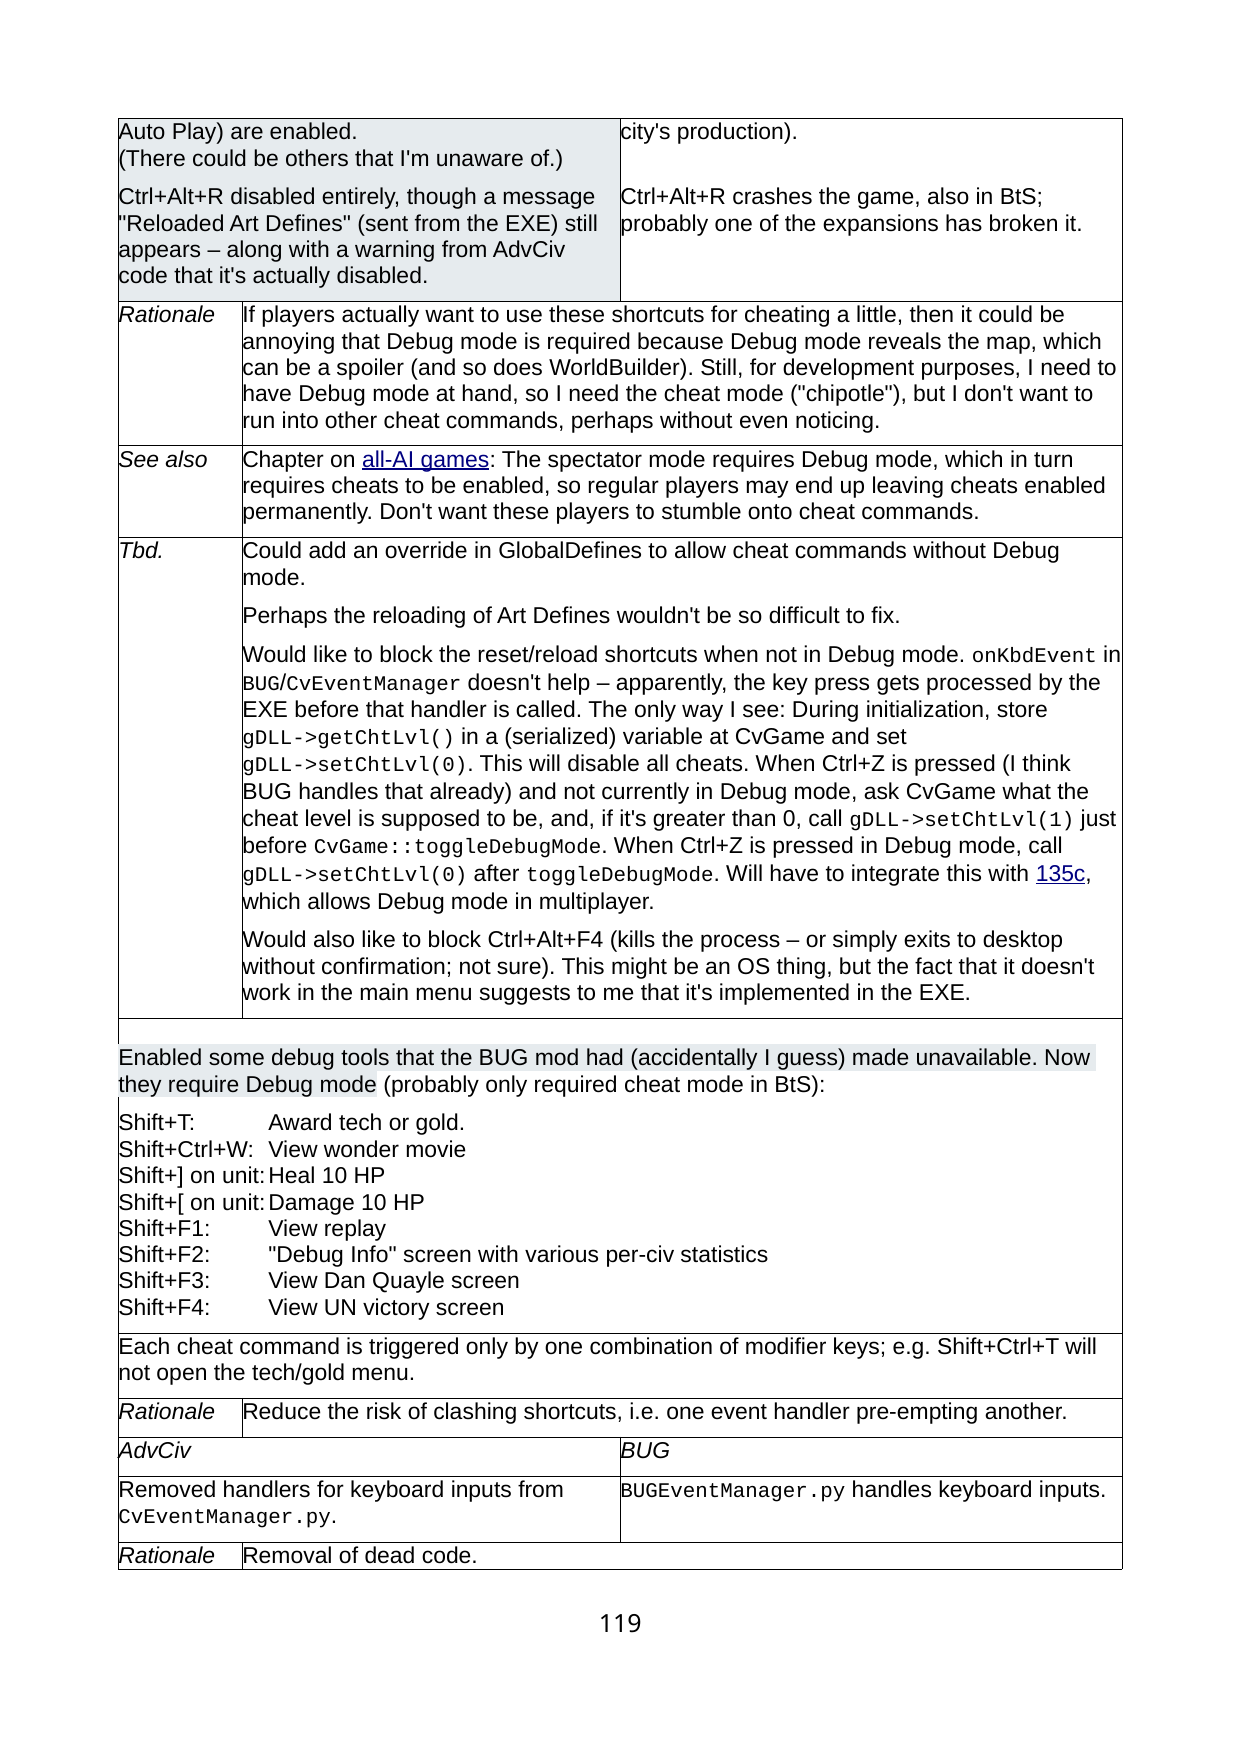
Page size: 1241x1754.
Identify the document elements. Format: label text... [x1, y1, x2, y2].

table_cell See also [119, 446, 242, 537]
table_cell AdvCiv [119, 1438, 620, 1476]
table_cell Reduce the risk of clashing shortcuts, i.e. one event handler pre-empting another. [243, 1399, 1122, 1437]
table_cell Auto Play) are enabled. (There could be others that I'm unaware of.) Ctrl+Alt+R disabled entirely, though a message "Reloaded Art Defines" (sent from the EXE) still appears – along with a warning from AdvCiv code that it's actually disabled. [119, 119, 620, 301]
table_cell Rationale [119, 1543, 242, 1568]
table_cell Tbd. [119, 538, 242, 1018]
table_cell city's production). Ctrl+Alt+R crashes the game, also in BtS; probably one of the expansions has broken it. [621, 119, 1122, 301]
table_cell Each cheat command is triggered only by one combination of modifier keys; e.g. Shift+Ctrl+T will not open the tech/gold menu. [119, 1334, 1122, 1398]
table_cell Chapter on all-AI games: The spectator mode requires Debug mode, which in turn requires cheats to be enabled, so regular players may end up leaving cheats enabled permanently. Don't want these players to stumble onto cheat commands. [243, 446, 1122, 537]
table_cell Could add an override in GlobalDefines to allow cheat commands without Debug mode. Perhaps the reloading of Art Defines wouldn't be so difficult to fix. Would like to block the reset/reload shortcuts when not in Debug mode. onKbdEvent in BUG/CvEventManager doesn't help – apparently, the key press gets processed by the EXE before that handler is called. The only way I see: During initialization, store gDLL->getChtLvl() in a (serialized) variable at CvGame and set gDLL->setChtLvl(0). This will disable all cheats. When Ctrl+Z is pressed (I think BUG handles that already) and not currently in Debug mode, ask CvGame what the cheat level is supposed to be, and, if it's greater than 0, call gDLL->setChtLvl(1) just before CvGame::toggleDebugMode. When Ctrl+Z is pressed in Debug mode, call gDLL->setChtLvl(0) after toggleDebugMode. Will have to integrate this with 135c, which allows Debug mode in multiplayer. Would also like to block Ctrl+Alt+F4 (kills the process – or simply exits to desktop without confirmation; not sure). This might be an OS thing, but the fact that it doesn't work in the main menu suggests to me that it's implemented in the EXE. [243, 538, 1122, 1018]
table_cell BUG [621, 1438, 1122, 1476]
table_cell Rationale [119, 1399, 242, 1437]
table_cell BUGEventManager.py handles keyboard inputs. [621, 1477, 1122, 1542]
table_cell Removal of dead code. [243, 1543, 1122, 1568]
table_cell Enabled some debug tools that the BUG mod had (accidentally I guess) made unavailable. Now they require Debug mode (probably only required cheat mode in BtS): Shift+T: Award tech or gold. Shift+Ctrl+W: View wonder movie Shift+] on unit: Heal 10 HP Shift+[ on unit: Damage 10 HP Shift+F1: View replay Shift+F2: "Debug Info" screen with various per-civ statistics Shift+F3: View Dan Quayle screen Shift+F4: View UN victory screen [119, 1019, 1122, 1333]
table_cell Rationale [119, 302, 242, 445]
table_cell If players actually want to use these shortcuts for cheating a little, then it could be annoying that Debug mode is required because Debug mode reveals the map, which can be a spoiler (and so does WorldBuilder). Still, for development purposes, I need to have Debug mode at hand, so I need the cheat mode ("chipotle"), but I don't want to run into other cheat commands, perhaps without even noticing. [243, 302, 1122, 445]
table_cell Removed handlers for keyboard inputs from CvEventManager.py. [119, 1477, 620, 1542]
